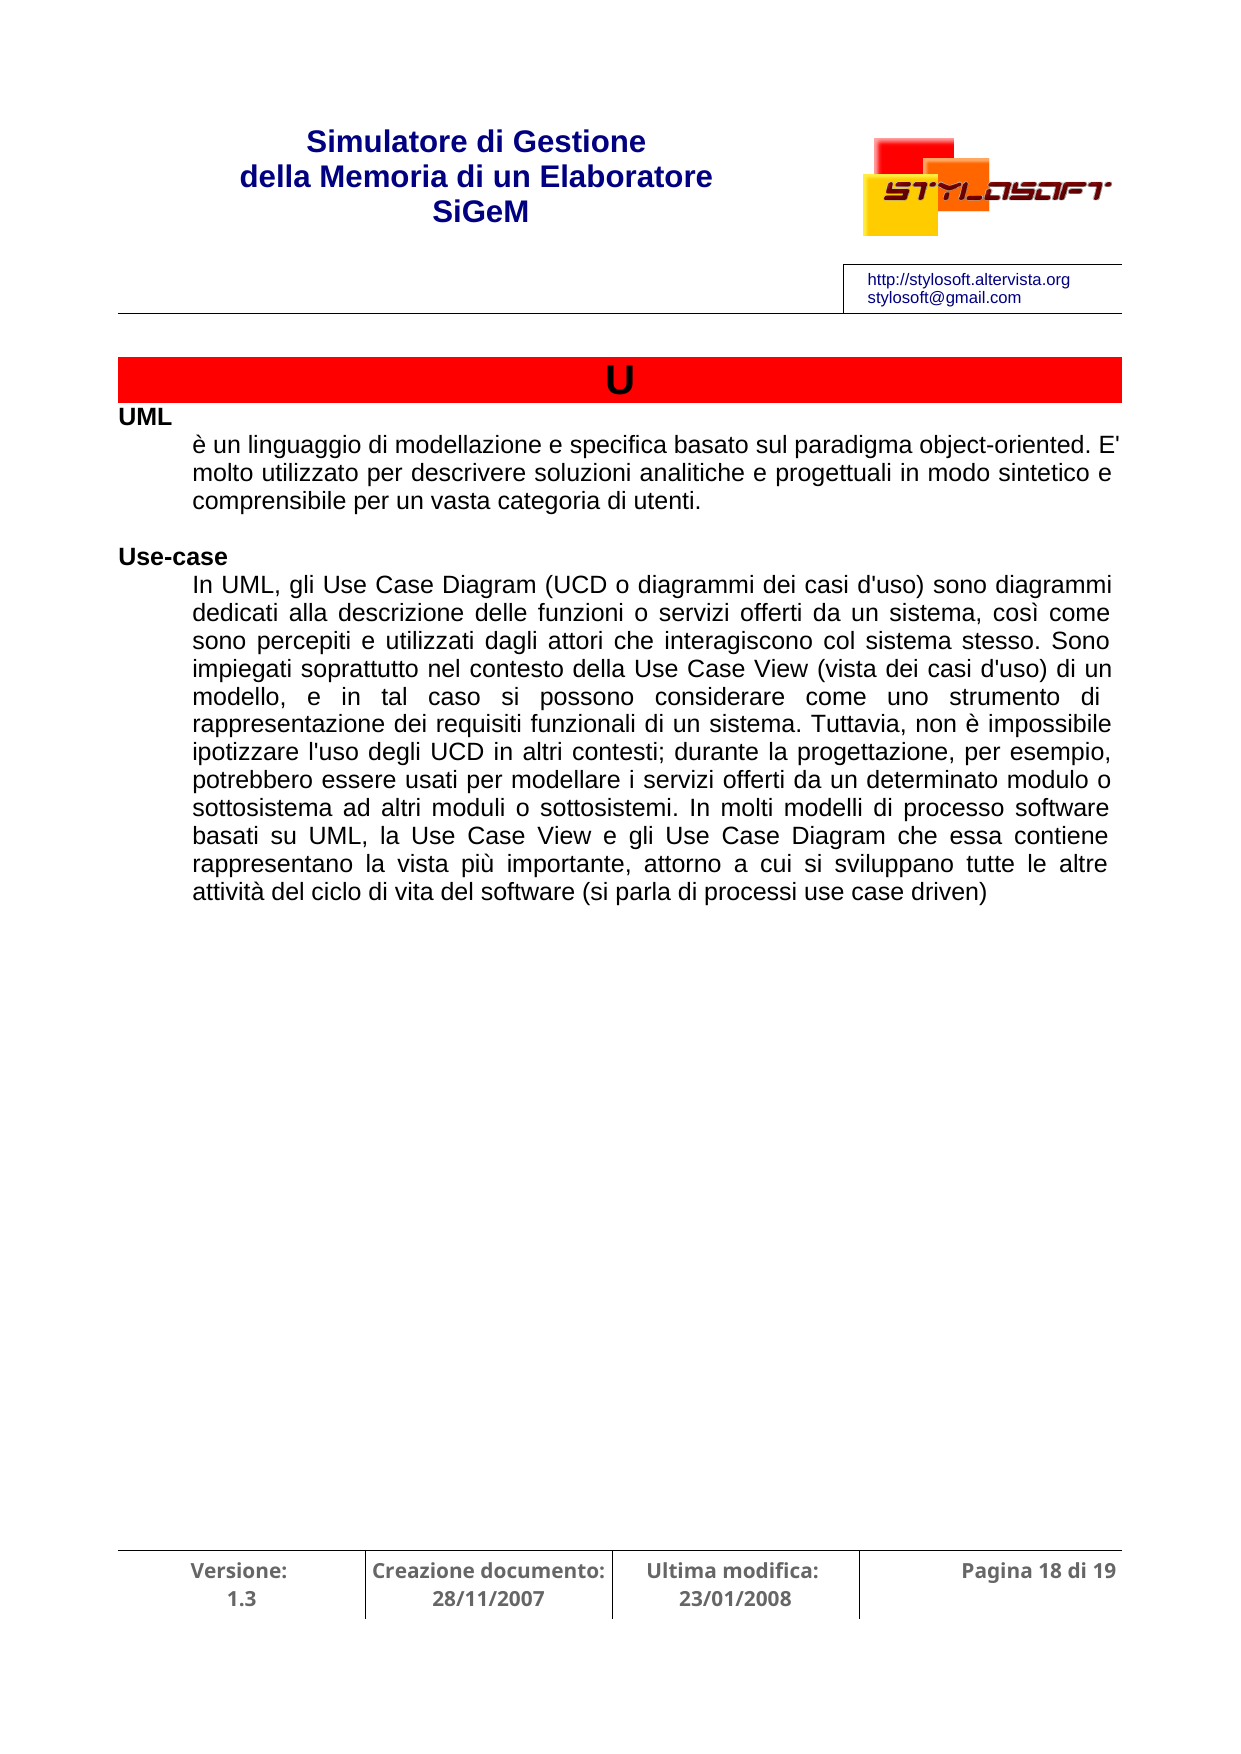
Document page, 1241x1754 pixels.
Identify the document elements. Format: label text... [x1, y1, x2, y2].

text è un linguaggio di modellazione e specifica basato sul paradigma object-oriented. E' molto utilizzato per descrivere soluzioni analitiche e progettuali in modo sintetico e comprensibile per un vasta categoria di utenti. [118, 431, 1122, 515]
text Use-case [118, 543, 1122, 571]
text U [118, 357, 1122, 403]
text In UML, gli Use Case Diagram (UCD o diagrammi dei casi d'uso) sono diagrammi dedicati alla descrizione delle funzioni o servizi offerti da un sistema, così come sono percepiti e utilizzati dagli attori che interagiscono col sistema stesso. Sono impiegati soprattutto nel contesto della Use Case View (vista dei casi d'uso) di un modello, e in tal caso si possono considerare come uno strumento di rappresentazione dei requisiti funzionali di un sistema. Tuttavia, non è impossibile ipotizzare l'uso degli UCD in altri contesti; durante la progettazione, per esempio, potrebbero essere usati per modellare i servizi offerti da un determinato modulo o sottosistema ad altri moduli o sottosistemi. In molti modelli di processo software basati su UML, la Use Case View e gli Use Case Diagram che essa contiene rappresentano la vista più importante, attorno a cui si sviluppano tutte le altre attività del ciclo di vita del software (si parla di processi use case driven) [118, 571, 1122, 906]
text UML [118, 403, 1122, 431]
picture [848, 123, 1117, 247]
